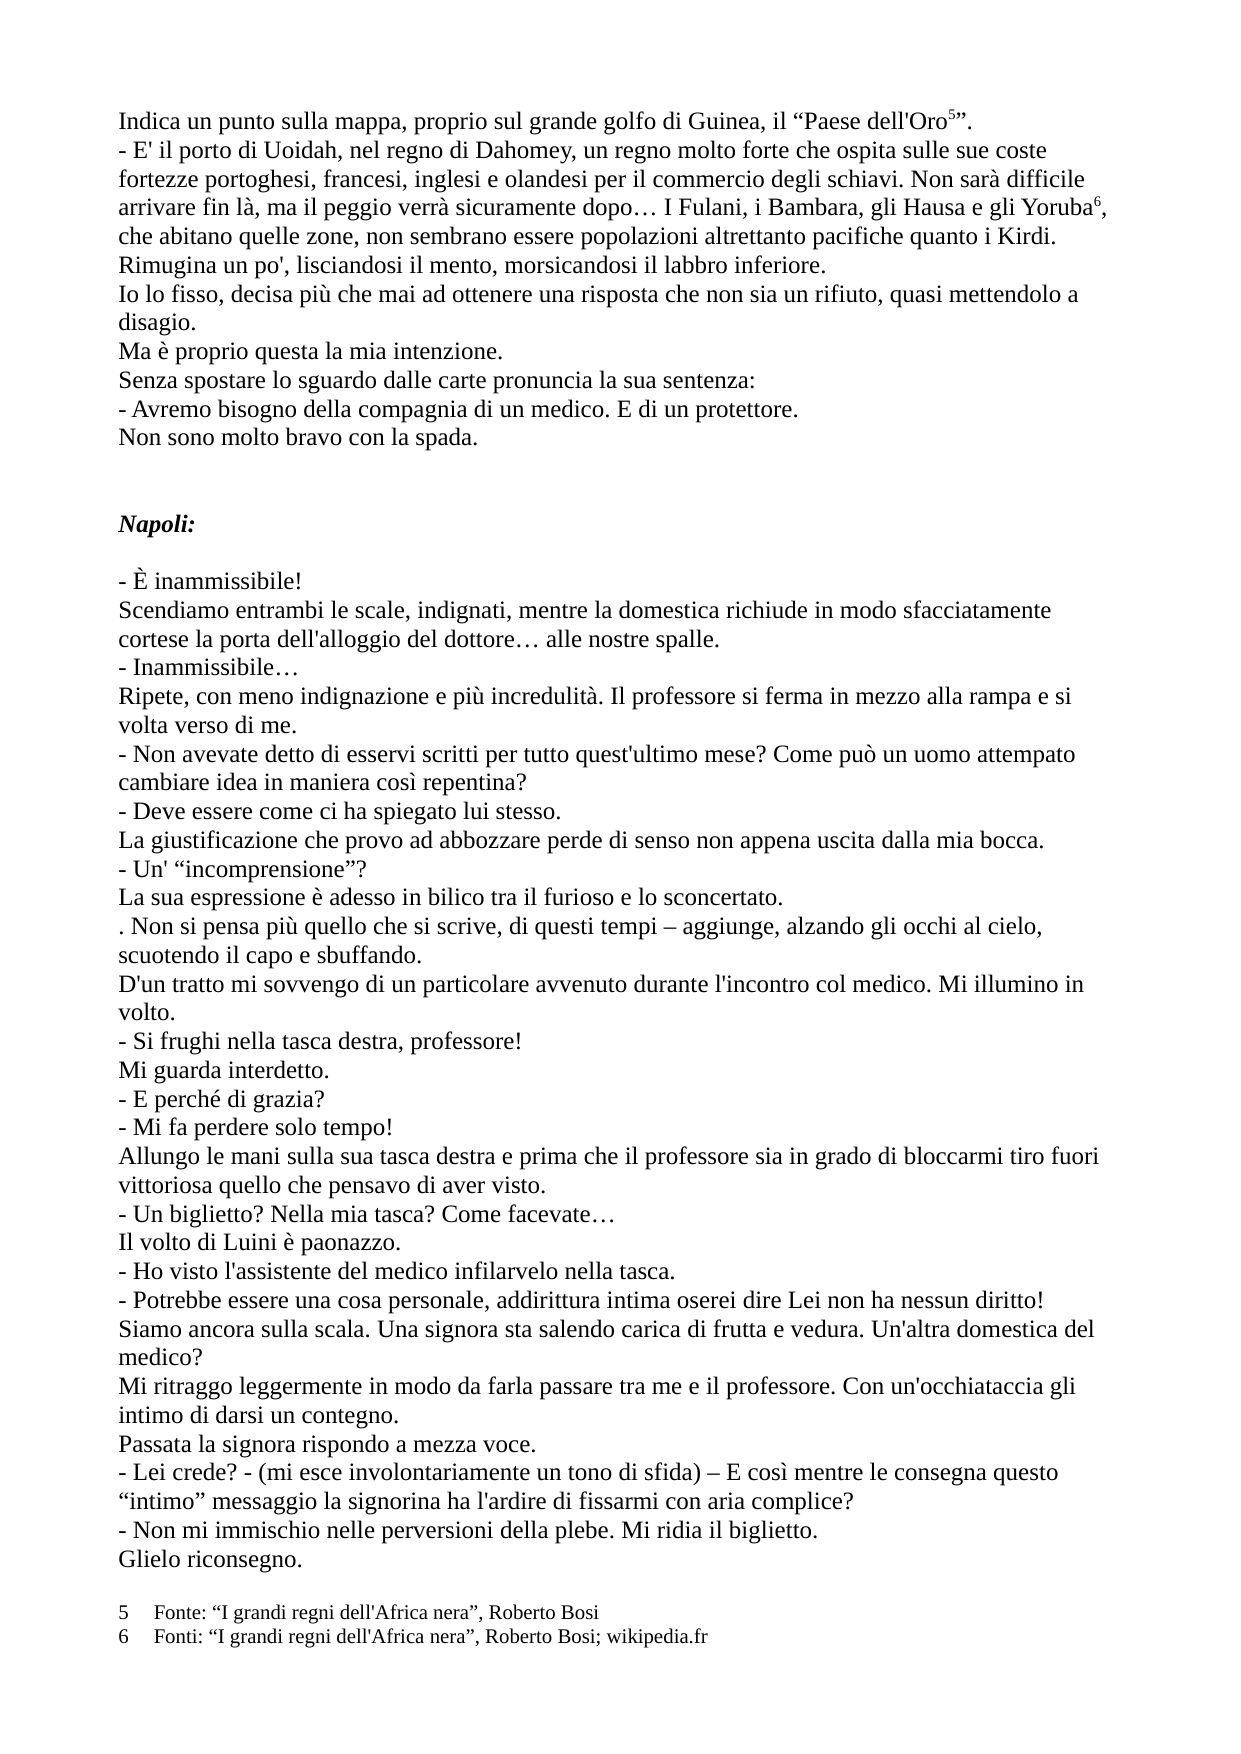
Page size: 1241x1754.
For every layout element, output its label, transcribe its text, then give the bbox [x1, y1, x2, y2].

text La sua espressione è adesso in bilico tra il furioso e lo sconcertato. [118, 882, 1122, 911]
text - E' il porto di Uoidah, nel regno di Dahomey, un regno molto forte che ospita sulle sue coste fortezze portoghesi, francesi, inglesi e olandesi per il commercio degli schiavi. Non sarà difficile arrivare fin là, ma il peggio verrà sicuramente dopo… I Fulani, i Bambara, gli Hausa e gli Yoruba, che abitano quelle zone, non sembrano essere popolazioni altrettanto pacifiche quanto i Kirdi. [118, 135, 1122, 250]
text Io lo fisso, decisa più che mai ad ottenere una risposta che non sia un rifiuto, quasi mettendolo a disagio. [118, 279, 1122, 336]
text - Non mi immischio nelle perversioni della plebe. Mi ridia il biglietto. [118, 1515, 1122, 1544]
text Non sono molto bravo con la spada. [118, 422, 1122, 451]
text Mi guarda interdetto. [118, 1055, 1122, 1084]
text Ripete, con meno indignazione e più incredulità. Il professore si ferma in mezzo alla rampa e si volta verso di me. [118, 681, 1122, 739]
text - E perché di grazia? [118, 1084, 1122, 1112]
text Rimugina un po', lisciandosi il mento, morsicandosi il labbro inferiore. [118, 250, 1122, 279]
text - Inammissibile… [118, 652, 1122, 681]
text Scendiamo entrambi le scale, indignati, mentre la domestica richiude in modo sfacciatamente cortese la porta dell'alloggio del dottore… alle nostre spalle. [118, 595, 1122, 652]
text Fonte: “I grandi regni dell'Africa nera”, Roberto Bosi [118, 1599, 1122, 1624]
text Mi ritraggo leggermente in modo da farla passare tra me e il professore. Con un'occhiataccia gli intimo di darsi un contegno. [118, 1371, 1122, 1429]
text - Avremo bisogno della compagnia di un medico. E di un protettore. [118, 394, 1122, 422]
text La giustificazione che provo ad abbozzare perde di senso non appena uscita dalla mia bocca. [118, 825, 1122, 854]
text - È inammissibile! [118, 566, 1122, 595]
text . Non si pensa più quello che si scrive, di questi tempi – aggiunge, alzando gli occhi al cielo, scuotendo il capo e sbuffando. [118, 911, 1122, 969]
text - Si frughi nella tasca destra, professore! [118, 1026, 1122, 1055]
text - Un biglietto? Nella mia tasca? Come facevate… [118, 1199, 1122, 1227]
text Senza spostare lo sguardo dalle carte pronuncia la sua sentenza: [118, 365, 1122, 394]
text Glielo riconsegno. [118, 1544, 1122, 1572]
text Indica un punto sulla mappa, proprio sul grande golfo di Guinea, il “Paese dell'Oro”. [118, 106, 1122, 135]
text - Lei crede? - (mi esce involontariamente un tono di sfida) – E così mentre le consegna questo “intimo” messaggio la signorina ha l'ardire di fissarmi con aria complice? [118, 1457, 1122, 1515]
text - Non avevate detto di esservi scritti per tutto quest'ultimo mese? Come può un uomo attempato cambiare idea in maniera così repentina? [118, 739, 1122, 796]
text Fonti: “I grandi regni dell'Africa nera”, Roberto Bosi; wikipedia.fr [118, 1624, 1122, 1648]
text - Un' “incomprensione”? [118, 854, 1122, 882]
text Ma è proprio questa la mia intenzione. [118, 336, 1122, 365]
text - Deve essere come ci ha spiegato lui stesso. [118, 796, 1122, 825]
text - Mi fa perdere solo tempo! [118, 1112, 1122, 1141]
text Siamo ancora sulla scala. Una signora sta salendo carica di frutta e vedura. Un'altra domestica del medico? [118, 1314, 1122, 1371]
text Napoli: [118, 509, 1122, 537]
text - Potrebbe essere una cosa personale, addirittura intima oserei dire Lei non ha nessun diritto! [118, 1285, 1122, 1314]
text D'un tratto mi sovvengo di un particolare avvenuto durante l'incontro col medico. Mi illumino in volto. [118, 969, 1122, 1026]
text Passata la signora rispondo a mezza voce. [118, 1429, 1122, 1457]
text Il volto di Luini è paonazzo. [118, 1227, 1122, 1256]
text Allungo le mani sulla sua tasca destra e prima che il professore sia in grado di bloccarmi tiro fuori vittoriosa quello che pensavo di aver visto. [118, 1141, 1122, 1199]
text - Ho visto l'assistente del medico infilarvelo nella tasca. [118, 1256, 1122, 1285]
